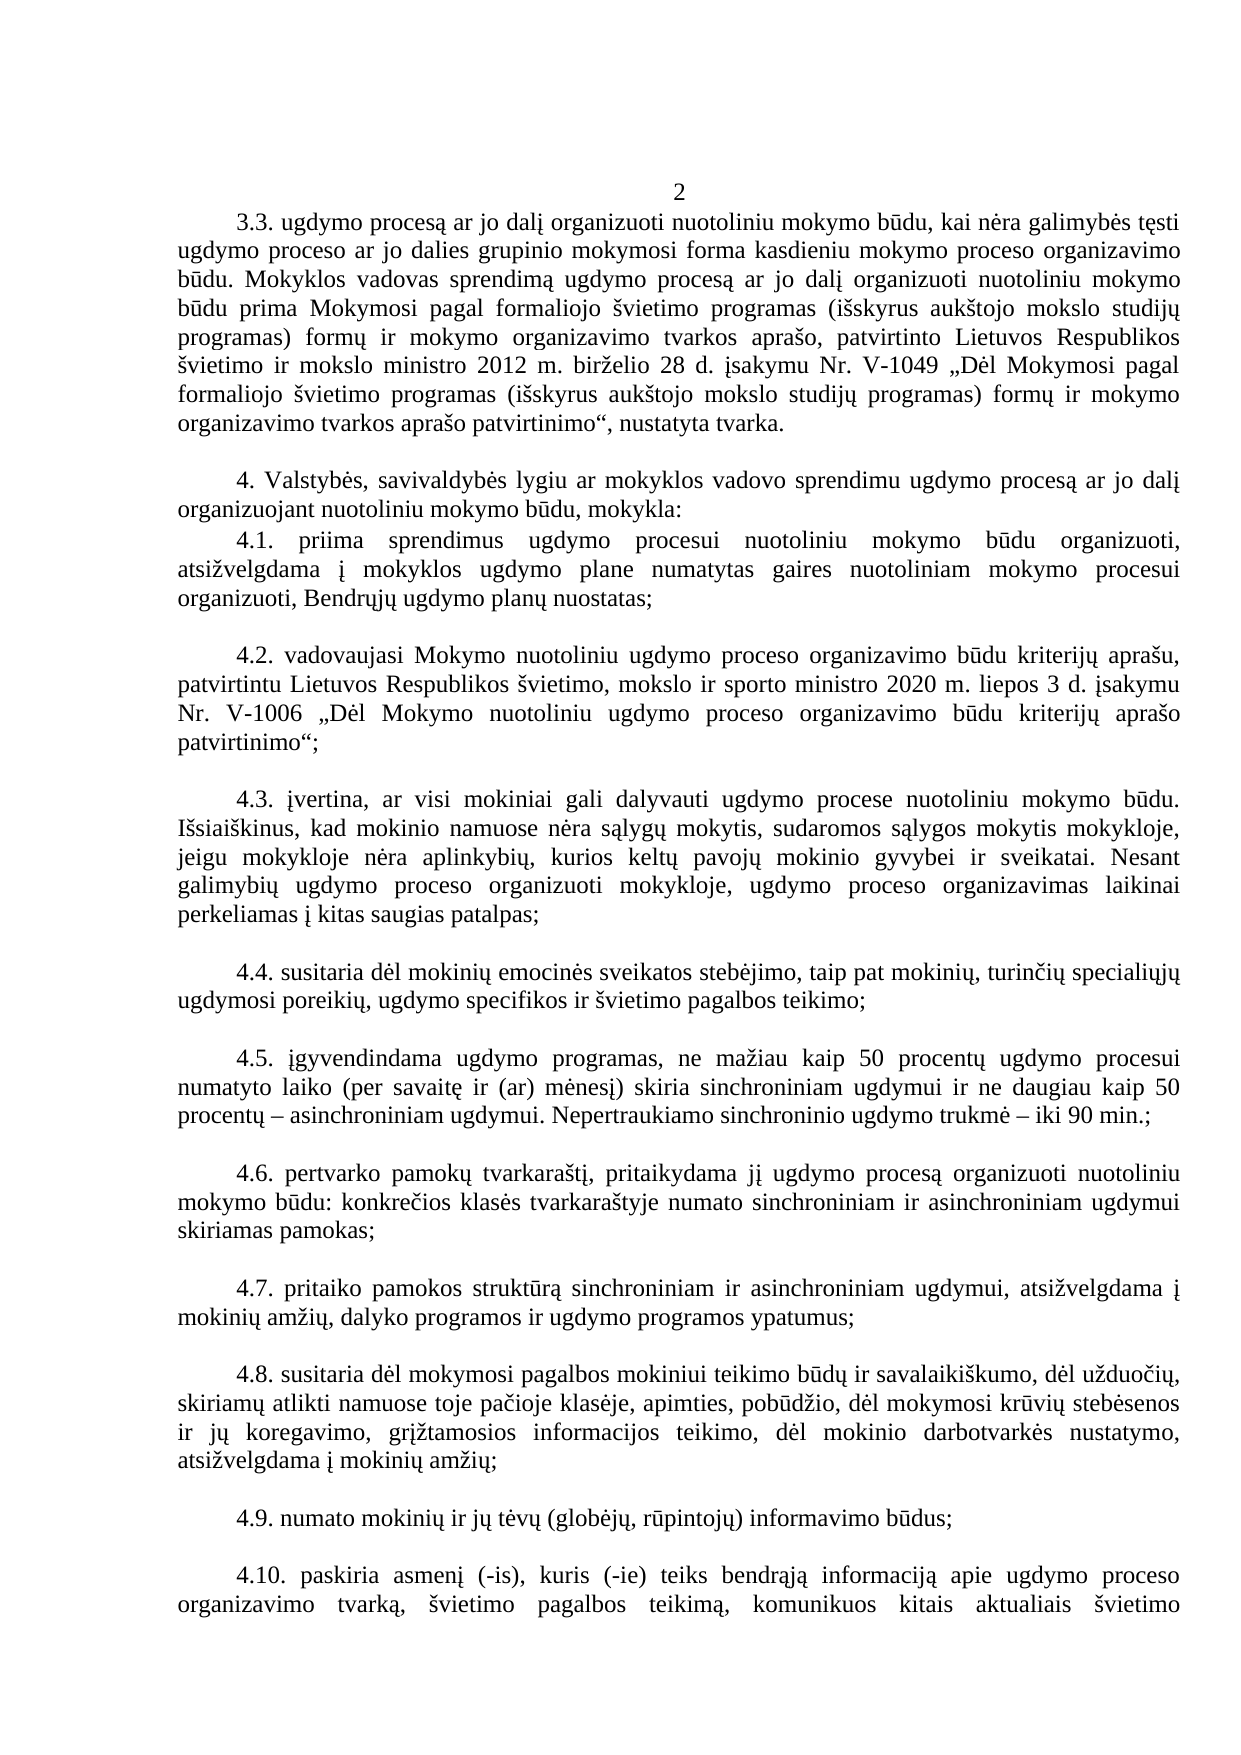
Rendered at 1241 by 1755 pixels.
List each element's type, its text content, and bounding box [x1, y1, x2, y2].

text 4.3. įvertina, ar visi mokiniai gali dalyvauti ugdymo procese nuotoliniu mokymo būdu. Išsiaiškinus, kad mokinio namuose nėra sąlygų mokytis, sudaromos sąlygos mokytis mokykloje, jeigu mokykloje nėra aplinkybių, kurios keltų pavojų mokinio gyvybei ir sveikatai. Nesant galimybių ugdymo proceso organizuoti mokykloje, ugdymo proceso organizavimas laikinai perkeliamas į kitas saugias patalpas; [177, 784, 1181, 928]
text 4.10. paskiria asmenį (-is), kuris (-ie) teiks bendrąją informaciją apie ugdymo proceso organizavimo tvarką, švietimo pagalbos teikimą, komunikuos kitais aktualiais švietimo [177, 1560, 1181, 1618]
text 4.2. vadovaujasi Mokymo nuotoliniu ugdymo proceso organizavimo būdu kriterijų aprašu, patvirtintu Lietuvos Respublikos švietimo, mokslo ir sporto ministro 2020 m. liepos 3 d. įsakymu Nr. V-1006 „Dėl Mokymo nuotoliniu ugdymo proceso organizavimo būdu kriterijų aprašo patvirtinimo“; [177, 640, 1181, 755]
text 4.7. pritaiko pamokos struktūrą sinchroniniam ir asinchroniniam ugdymui, atsižvelgdama į mokinių amžių, dalyko programos ir ugdymo programos ypatumus; [177, 1273, 1181, 1330]
text 4.9. numato mokinių ir jų tėvų (globėjų, rūpintojų) informavimo būdus; [177, 1503, 1181, 1532]
text 4.6. pertvarko pamokų tvarkaraštį, pritaikydama jį ugdymo procesą organizuoti nuotoliniu mokymo būdu: konkrečios klasės tvarkaraštyje numato sinchroniniam ir asinchroniniam ugdymui skiriamas pamokas; [177, 1158, 1181, 1244]
text 4.5. įgyvendindama ugdymo programas, ne mažiau kaip 50 procentų ugdymo procesui numatyto laiko (per savaitę ir (ar) mėnesį) skiria sinchroniniam ugdymui ir ne daugiau kaip 50 procentų – asinchroniniam ugdymui. Nepertraukiamo sinchroninio ugdymo trukmė – iki 90 min.; [177, 1043, 1181, 1129]
text 4.8. susitaria dėl mokymosi pagalbos mokiniui teikimo būdų ir savalaikiškumo, dėl užduočių, skiriamų atlikti namuose toje pačioje klasėje, apimties, pobūdžio, dėl mokymosi krūvių stebėsenos ir jų koregavimo, grįžtamosios informacijos teikimo, dėl mokinio darbotvarkės nustatymo, atsižvelgdama į mokinių amžių; [177, 1359, 1181, 1474]
text 4. Valstybės, savivaldybės lygiu ar mokyklos vadovo sprendimu ugdymo procesą ar jo dalį organizuojant nuotoliniu mokymo būdu, mokykla: [177, 465, 1181, 523]
text 4.4. susitaria dėl mokinių emocinės sveikatos stebėjimo, taip pat mokinių, turinčių specialiųjų ugdymosi poreikių, ugdymo specifikos ir švietimo pagalbos teikimo; [177, 957, 1181, 1014]
text 3.3. ugdymo procesą ar jo dalį organizuoti nuotoliniu mokymo būdu, kai nėra galimybės tęsti ugdymo proceso ar jo dalies grupinio mokymosi forma kasdieniu mokymo proceso organizavimo būdu. Mokyklos vadovas sprendimą ugdymo procesą ar jo dalį organizuoti nuotoliniu mokymo būdu prima Mokymosi pagal formaliojo švietimo programas (išskyrus aukštojo mokslo studijų programas) formų ir mokymo organizavimo tvarkos aprašo, patvirtinto Lietuvos Respublikos švietimo ir mokslo ministro 2012 m. birželio 28 d. įsakymu Nr. V-1049 „Dėl Mokymosi pagal formaliojo švietimo programas (išskyrus aukštojo mokslo studijų programas) formų ir mokymo organizavimo tvarkos aprašo patvirtinimo“, nustatyta tvarka. [177, 207, 1181, 437]
text 4.1. priima sprendimus ugdymo procesui nuotoliniu mokymo būdu organizuoti, atsižvelgdama į mokyklos ugdymo plane numatytas gaires nuotoliniam mokymo procesui organizuoti, Bendrųjų ugdymo planų nuostatas; [177, 525, 1181, 612]
